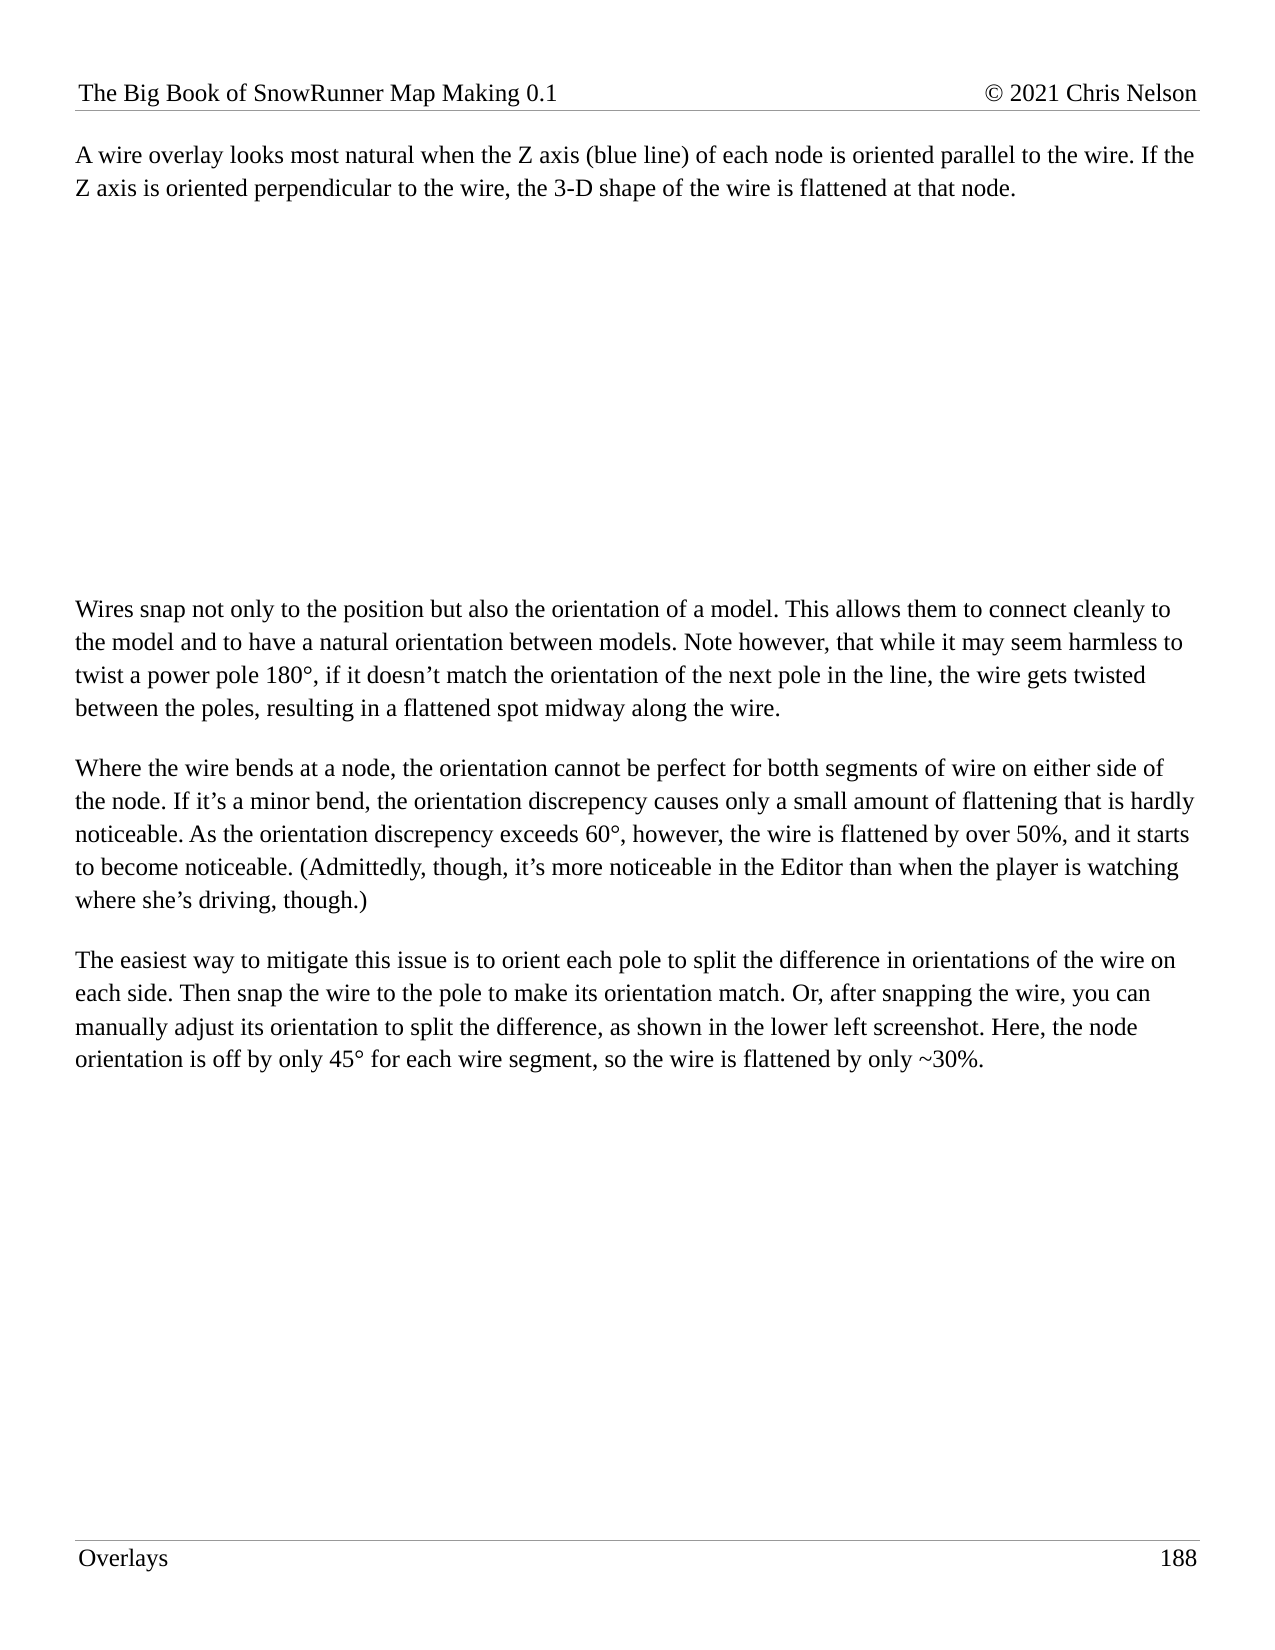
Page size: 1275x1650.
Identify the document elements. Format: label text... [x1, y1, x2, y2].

text Where the wire bends at a node, the orientation cannot be perfect for botth segments of wire on either side of the node. If it’s a minor bend, the orientation discrepency causes only a small amount of flattening that is hardly noticeable. As the orientation discrepency exceeds 60°, however, the wire is flattened by over 50%, and it starts to become noticeable. (Admittedly, though, it’s more noticeable in the Editor than when the player is watching where she’s driving, though.) [75, 753, 1200, 914]
text A wire overlay looks most natural when the Z axis (blue line) of each node is oriented parallel to the wire. If the Z axis is oriented perpendicular to the wire, the 3‑D shape of the wire is flattened at that node. [75, 140, 1200, 202]
text The easiest way to mitigate this issue is to orient each pole to split the difference in orientations of the wire on each side. Then snap the wire to the pole to make its orientation match. Or, after snapping the wire, you can manually adjust its orientation to split the difference, as shown in the lower left screenshot. Here, the node orientation is off by only 45° for each wire segment, so the wire is flattened by only ~30%. [75, 946, 1200, 1073]
text Wires snap not only to the position but also the orientation of a model. This allows them to connect cleanly to the model and to have a natural orientation between models. Note however, that while it may seem harmless to twist a power pole 180°, if it doesn’t match the orientation of the next pole in the line, the wire gets twisted between the poles, resulting in a flattened spot midway along the wire. [75, 594, 1200, 722]
